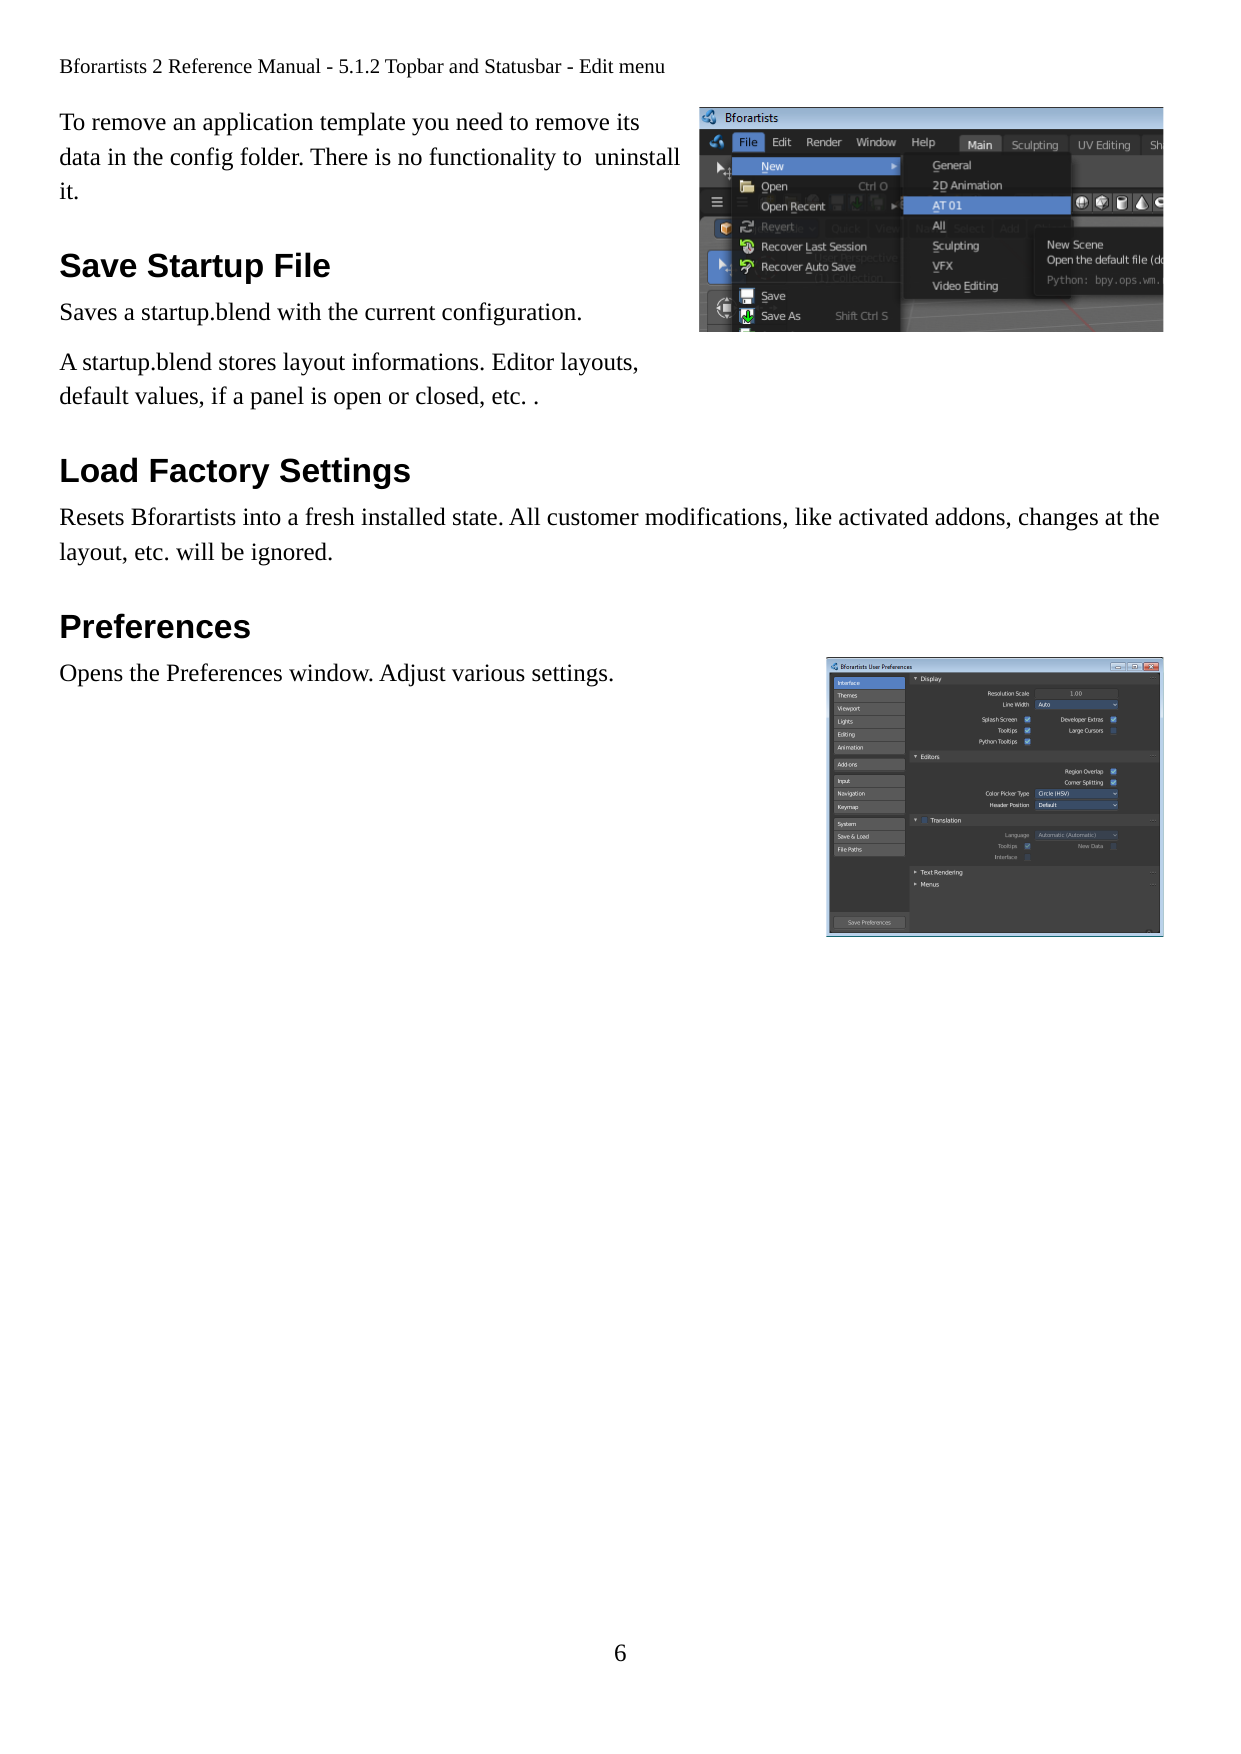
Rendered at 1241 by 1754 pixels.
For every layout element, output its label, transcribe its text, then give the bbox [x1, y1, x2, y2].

text A startup.blend stores layout informations. Editor layouts, default values, if a panel is open or closed, etc. . [59, 347, 1181, 410]
subtitle Load Factory Settings [59, 451, 1181, 489]
subtitle Save Startup File [59, 246, 699, 285]
subtitle [1164, 246, 1181, 285]
picture [699, 107, 1164, 332]
text To remove an application template you need to remove its data in the config folder. There is no functionality to uninstall it. [59, 107, 699, 205]
subtitle Preferences [59, 606, 1181, 645]
text Opens the Preferences window. Adjust various settings. [59, 658, 826, 686]
picture [826, 657, 1164, 937]
text Resets Bforartists into a fresh installed state. All customer modifications, like activated addons, changes at the layout, etc. will be ignored. [59, 502, 1181, 565]
text Saves a startup.blend with the current configuration. [59, 297, 699, 326]
